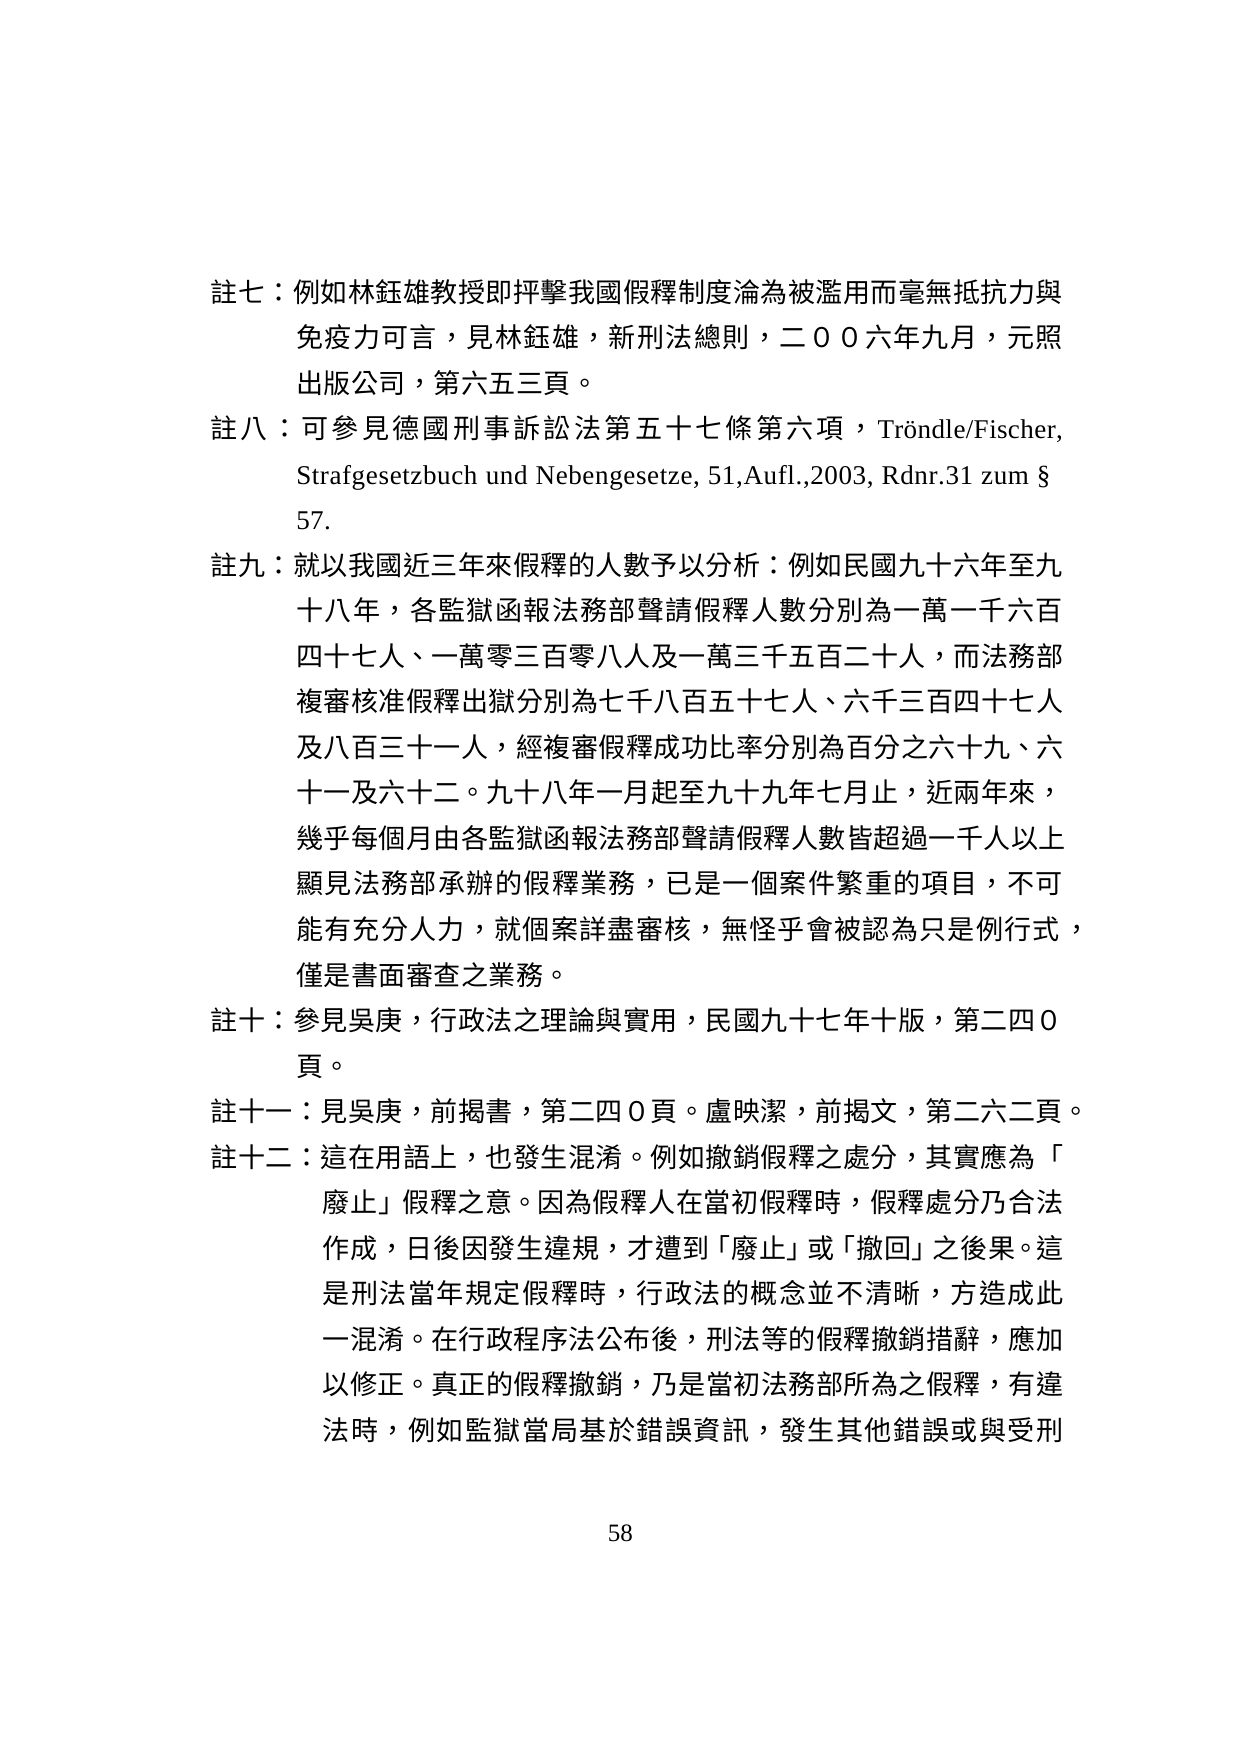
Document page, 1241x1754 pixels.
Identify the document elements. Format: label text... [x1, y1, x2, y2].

text 註八：可參見德國刑事訴訟法第五十七條第六項，Tröndle/Fischer, Strafgesetzbuch und Nebengesetze, 51,Aufl.,2003, Rdnr.31 zum § 57. [210, 402, 1063, 539]
text 註九：就以我國近三年來假釋的人數予以分析：例如民國九十六年至九十八年，各監獄函報法務部聲請假釋人數分別為一萬一千六百四十七人、一萬零三百零八人及一萬三千五百二十人，而法務部複審核准假釋出獄分別為七千八百五十七人、六千三百四十七人及八百三十一人，經複審假釋成功比率分別為百分之六十九、六十一及六十二。九十八年一月起至九十九年七月止，近兩年來，幾乎每個月由各監獄函報法務部聲請假釋人數皆超過一千人以上。顯見法務部承辦的假釋業務，已是一個案件繁重的項目，不可能有充分人力，就個案詳盡審核，無怪乎會被認為只是例行式，僅是書面審查之業務。 [210, 539, 1063, 994]
text 註七：例如林鈺雄教授即抨擊我國假釋制度淪為被濫用而毫無抵抗力與免疫力可言，見林鈺雄，新刑法總則，二００六年九月，元照出版公司，第六五三頁。 [210, 266, 1063, 402]
text 註十一：見吳庚，前揭書，第二四０頁。盧映潔，前揭文，第二六二頁。 [210, 1085, 1063, 1131]
text 註十：參見吳庚，行政法之理論與實用，民國九十七年十版，第二四０頁。 [210, 994, 1063, 1085]
text 註十二：這在用語上，也發生混淆。例如撤銷假釋之處分，其實應為「廢止」假釋之意。因為假釋人在當初假釋時，假釋處分乃合法作成，日後因發生違規，才遭到「廢止」或「撤回」之後果。這是刑法當年規定假釋時，行政法的概念並不清晰，方造成此一混淆。在行政程序法公布後，刑法等的假釋撤銷措辭，應加以修正。真正的假釋撤銷，乃是當初法務部所為之假釋，有違法時，例如監獄當局基於錯誤資訊，發生其他錯誤或與受刑 [210, 1131, 1063, 1449]
